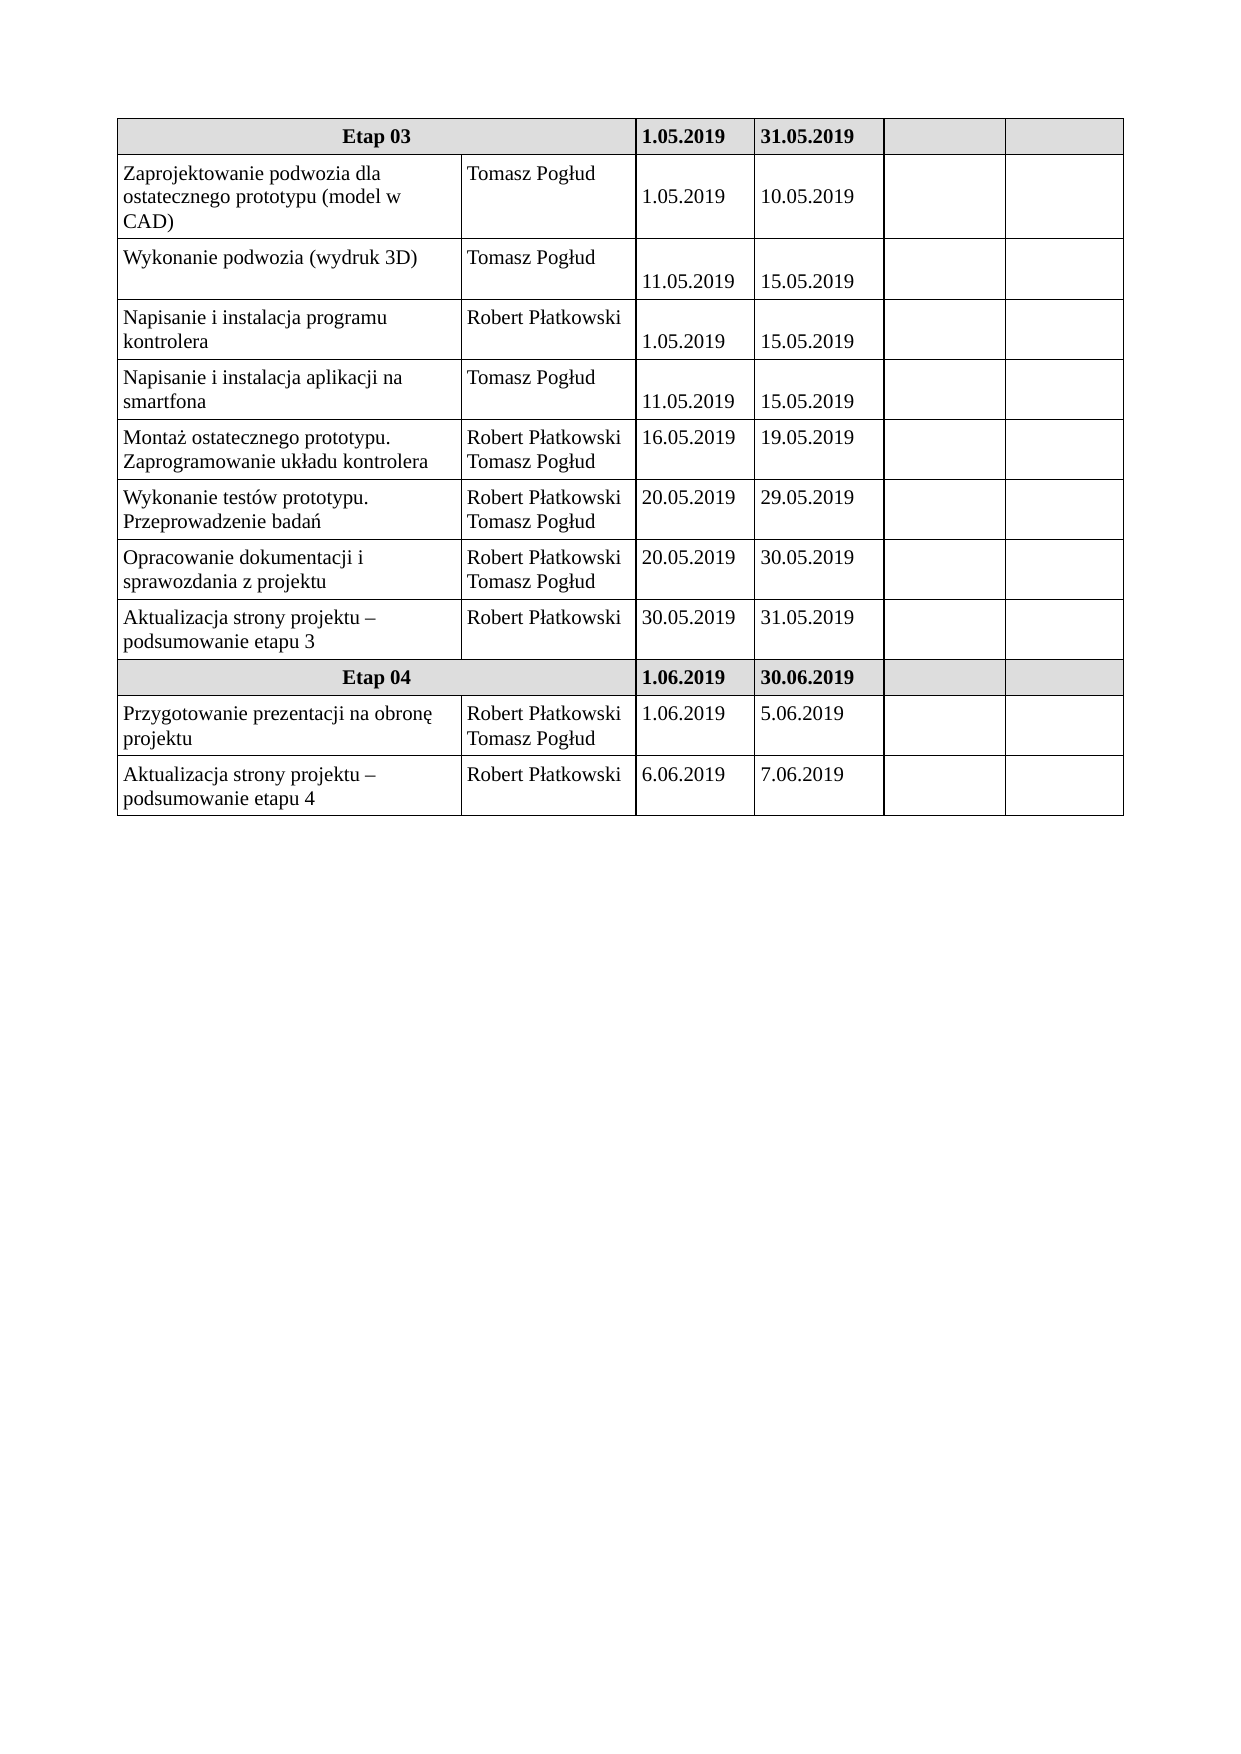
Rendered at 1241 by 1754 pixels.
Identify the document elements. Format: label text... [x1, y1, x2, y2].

table_cell [885, 155, 1005, 238]
table_cell 11.05.2019 [637, 360, 754, 419]
table_cell 29.05.2019 [755, 480, 883, 539]
table_cell 1.06.2019 [637, 660, 754, 695]
table_cell Robert Płatkowski [462, 756, 635, 815]
table_cell 1.06.2019 [637, 696, 754, 755]
table_cell [885, 756, 1005, 815]
table_cell 1.05.2019 [637, 119, 754, 154]
table_cell 31.05.2019 [755, 600, 883, 659]
table_cell Robert Płatkowski Tomasz Pogłud [462, 540, 635, 599]
table_cell Robert Płatkowski Tomasz Pogłud [462, 480, 635, 539]
table_cell [1006, 155, 1123, 238]
table_cell Aktualizacja strony projektu – podsumowanie etapu 3 [118, 600, 461, 659]
table_cell Robert Płatkowski Tomasz Pogłud [462, 420, 635, 479]
table_cell [1006, 360, 1123, 419]
table_cell 10.05.2019 [755, 155, 883, 238]
table_cell Wykonanie podwozia (wydruk 3D) [118, 239, 461, 298]
table_cell Tomasz Pogłud [462, 155, 635, 238]
table_cell Robert Płatkowski [462, 300, 635, 358]
table_cell 11.05.2019 [637, 239, 754, 298]
table_cell [885, 660, 1005, 695]
table_cell 30.06.2019 [755, 660, 883, 695]
table_cell 15.05.2019 [755, 300, 883, 358]
table_cell [885, 696, 1005, 755]
table_cell 15.05.2019 [755, 360, 883, 419]
table_cell Napisanie i instalacja programu kontrolera [118, 300, 461, 358]
table_cell Etap 03 [118, 119, 635, 154]
table_cell Aktualizacja strony projektu – podsumowanie etapu 4 [118, 756, 461, 815]
table_cell [885, 239, 1005, 298]
table_cell 19.05.2019 [755, 420, 883, 479]
table_cell [885, 360, 1005, 419]
table_cell [1006, 756, 1123, 815]
table_cell Tomasz Pogłud [462, 239, 635, 298]
table_cell Wykonanie testów prototypu. Przeprowadzenie badań [118, 480, 461, 539]
table_cell [1006, 600, 1123, 659]
table_cell [1006, 480, 1123, 539]
table_cell 6.06.2019 [637, 756, 754, 815]
table_cell [885, 480, 1005, 539]
table_cell 5.06.2019 [755, 696, 883, 755]
table_cell 20.05.2019 [637, 540, 754, 599]
table_cell 30.05.2019 [637, 600, 754, 659]
table_cell [1006, 300, 1123, 358]
table_cell Napisanie i instalacja aplikacji na smartfona [118, 360, 461, 419]
table_cell 15.05.2019 [755, 239, 883, 298]
table_cell 1.05.2019 [637, 300, 754, 358]
table_cell [1006, 420, 1123, 479]
table_cell 7.06.2019 [755, 756, 883, 815]
table_cell Etap 04 [118, 660, 635, 695]
table_cell Opracowanie dokumentacji i sprawozdania z projektu [118, 540, 461, 599]
table_cell [885, 420, 1005, 479]
table_cell Zaprojektowanie podwozia dla ostatecznego prototypu (model w CAD) [118, 155, 461, 238]
table_cell Tomasz Pogłud [462, 360, 635, 419]
table_cell Montaż ostatecznego prototypu. Zaprogramowanie układu kontrolera [118, 420, 461, 479]
table_cell [1006, 119, 1123, 154]
table_cell [885, 119, 1005, 154]
table_cell 20.05.2019 [637, 480, 754, 539]
table_cell [1006, 696, 1123, 755]
table_cell [1006, 239, 1123, 298]
table_cell [1006, 540, 1123, 599]
table_cell Przygotowanie prezentacji na obronę projektu [118, 696, 461, 755]
table_cell Robert Płatkowski [462, 600, 635, 659]
table_cell Robert Płatkowski Tomasz Pogłud [462, 696, 635, 755]
table_cell 31.05.2019 [755, 119, 883, 154]
table_cell [885, 540, 1005, 599]
table_cell 16.05.2019 [637, 420, 754, 479]
table_cell [1006, 660, 1123, 695]
table_cell 1.05.2019 [637, 155, 754, 238]
table_cell 30.05.2019 [755, 540, 883, 599]
table_cell [885, 600, 1005, 659]
table_cell [885, 300, 1005, 358]
